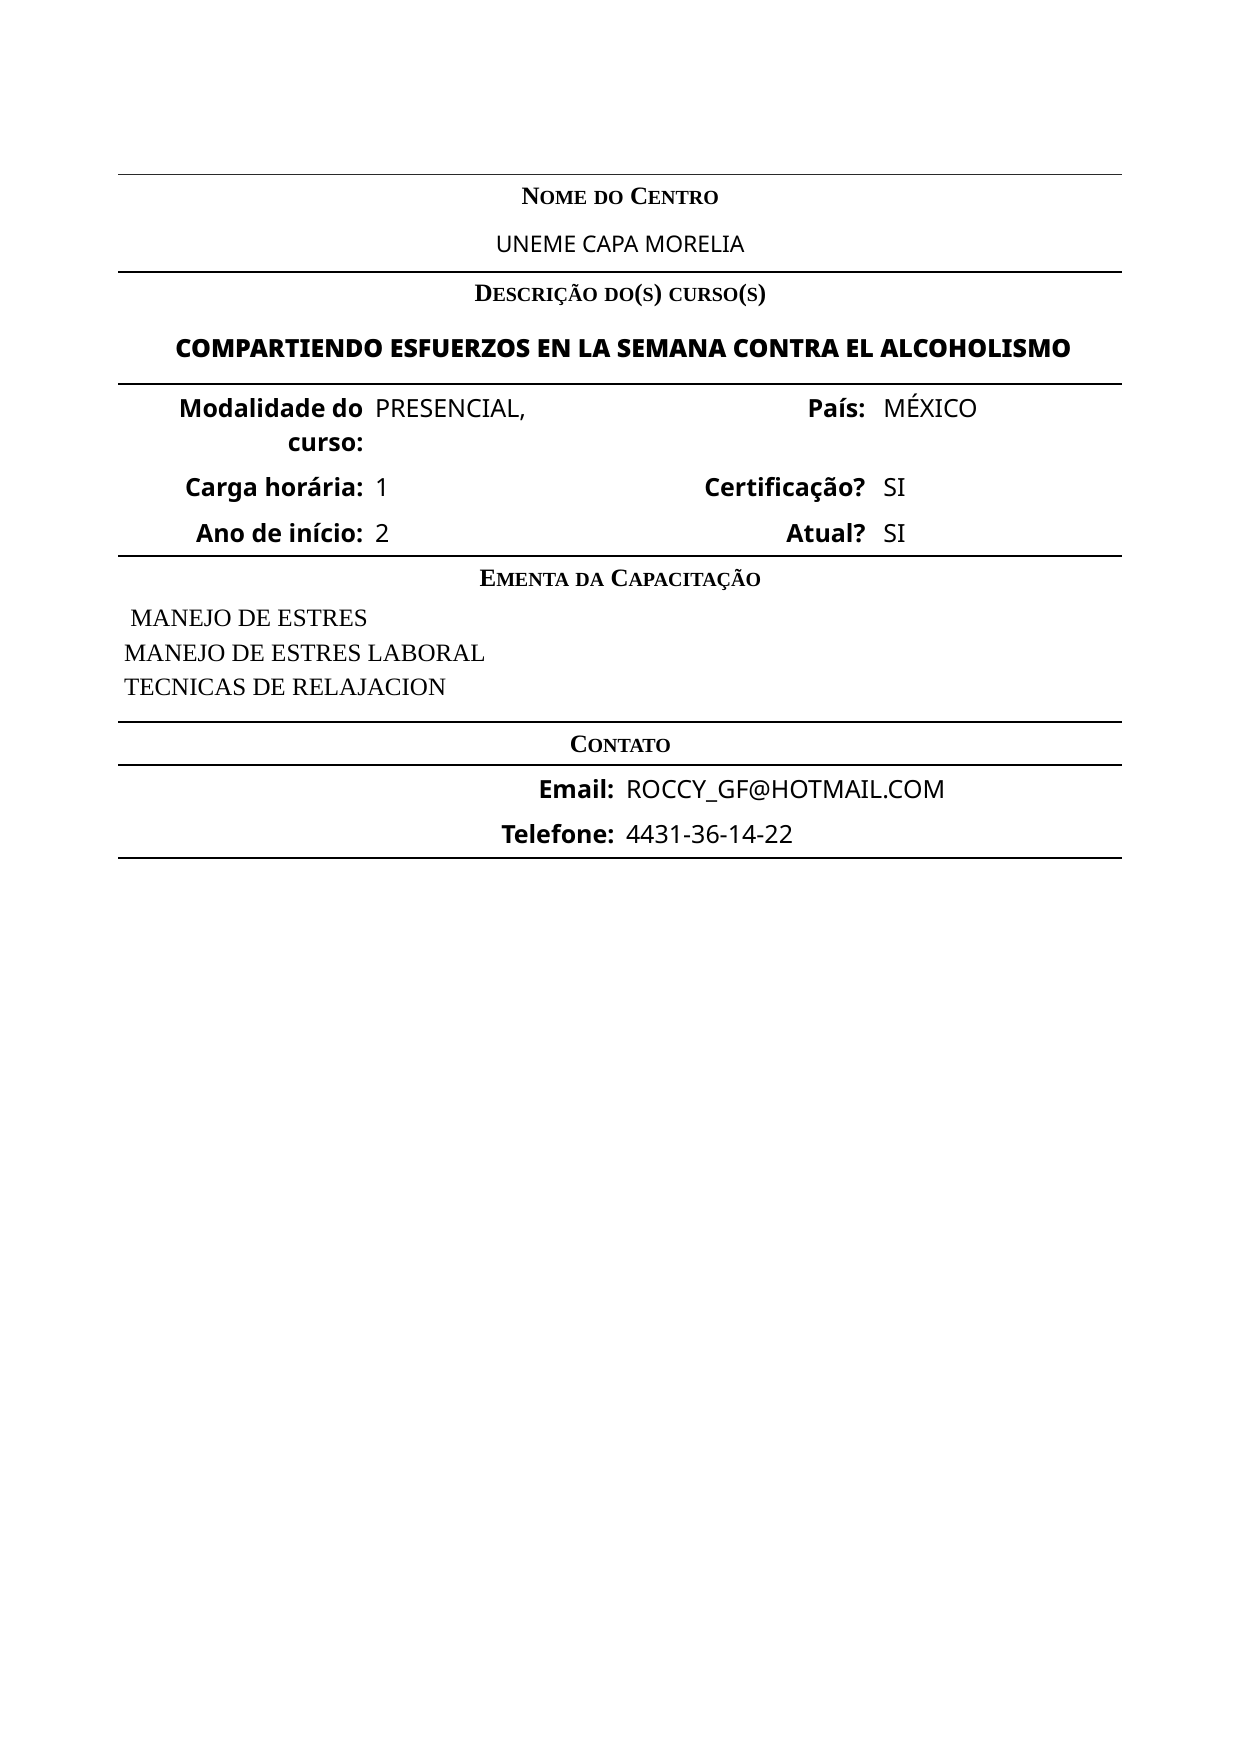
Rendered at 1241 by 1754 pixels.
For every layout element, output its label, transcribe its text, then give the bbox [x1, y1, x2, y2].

table_cell MÉXICO [871, 385, 1122, 464]
table_cell Ementa da Capacitação [118, 557, 1122, 597]
table_cell Certificação? [620, 464, 871, 509]
table_cell MANEJO DE ESTRES MANEJO DE ESTRES LABORAL TECNICAS DE RELAJACION [118, 598, 1122, 721]
table_cell Contato [118, 723, 1122, 763]
table_cell COMPARTIENDO ESFUERZOS EN LA SEMANA CONTRA EL ALCOHOLISMO [118, 313, 1122, 382]
table_cell 2 [369, 510, 620, 555]
table_cell Modalidade do curso: [118, 385, 369, 464]
table_cell Email: [118, 766, 620, 811]
table_cell Telefone: [118, 811, 620, 857]
table_cell País: [620, 385, 871, 464]
table_cell 1 [369, 464, 620, 509]
table_cell PRESENCIAL, [369, 385, 620, 464]
table_cell ROCCY_GF@HOTMAIL.COM [620, 766, 1122, 811]
table_cell 4431-36-14-22 [620, 811, 1122, 857]
table_cell Ano de início: [118, 510, 369, 555]
table_cell SI [871, 464, 1122, 509]
table_cell Carga horária: [118, 464, 369, 509]
table_cell UNEME CAPA MORELIA [118, 216, 1122, 271]
table_cell Atual? [620, 510, 871, 555]
table_header Nome do Centro [118, 176, 1122, 216]
table_cell Descrição do(s) curso(s) [118, 273, 1122, 313]
table_cell SI [871, 510, 1122, 555]
